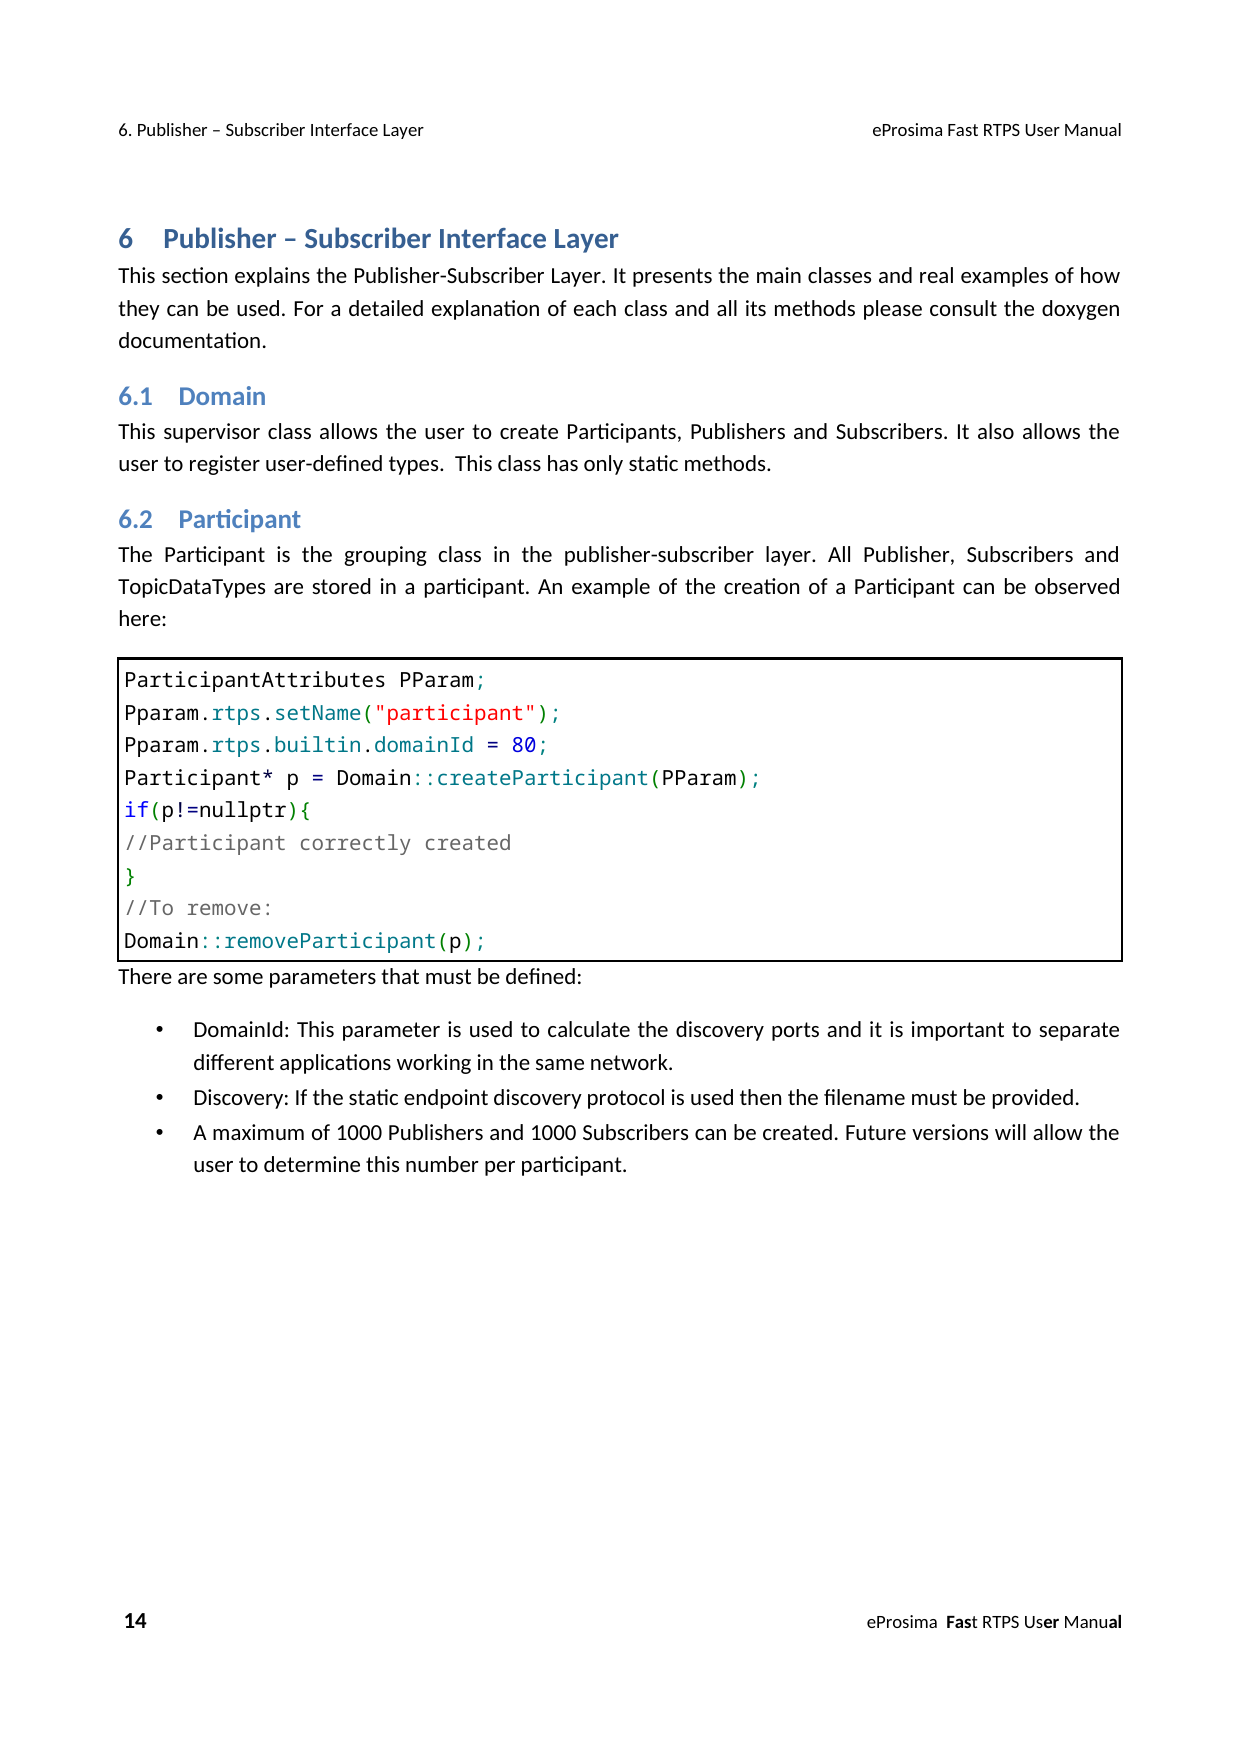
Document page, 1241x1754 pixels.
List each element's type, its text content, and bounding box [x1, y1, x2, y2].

subtitle Participant [118, 502, 1122, 535]
text The Participant is the grouping class in the publisher-subscriber layer. All Publisher, Subscribers and TopicDataTypes are stored in a participant. An example of the creation of a Participant can be observed here: [118, 540, 1122, 632]
text This section explains the Publisher-Subscriber Layer. It presents the main classes and real examples of how they can be used. For a detailed explanation of each class and all its methods please consult the doxygen documentation. [118, 261, 1122, 354]
list A maximum of 1000 Publishers and 1000 Subscribers can be created. Future versions will allow the user to determine this number per participant. [156, 1118, 1122, 1178]
subtitle Publisher – Subscriber Interface Layer [118, 221, 1122, 256]
subtitle Domain [118, 379, 1122, 412]
text There are some parameters that must be defined: [118, 962, 1122, 990]
list Discovery: If the static endpoint discovery protocol is used then the filename must be provided. [156, 1083, 1122, 1111]
text This supervisor class allows the user to create Participants, Publishers and Subscribers. It also allows the user to register user-defined types. This class has only static methods. [118, 417, 1122, 477]
list DomainId: This parameter is used to calculate the discovery ports and it is important to separate different applications working in the same network. [156, 1015, 1122, 1076]
table_header ParticipantAttributes PParam; Pparam.rtps.setName("participant"); Pparam.rtps.builtin.domainId = 80; Participant* p = Domain::createParticipant(PParam); if(p!=nullptr){ //Participant correctly created } //To remove: Domain::removeParticipant(p); [119, 660, 1121, 960]
